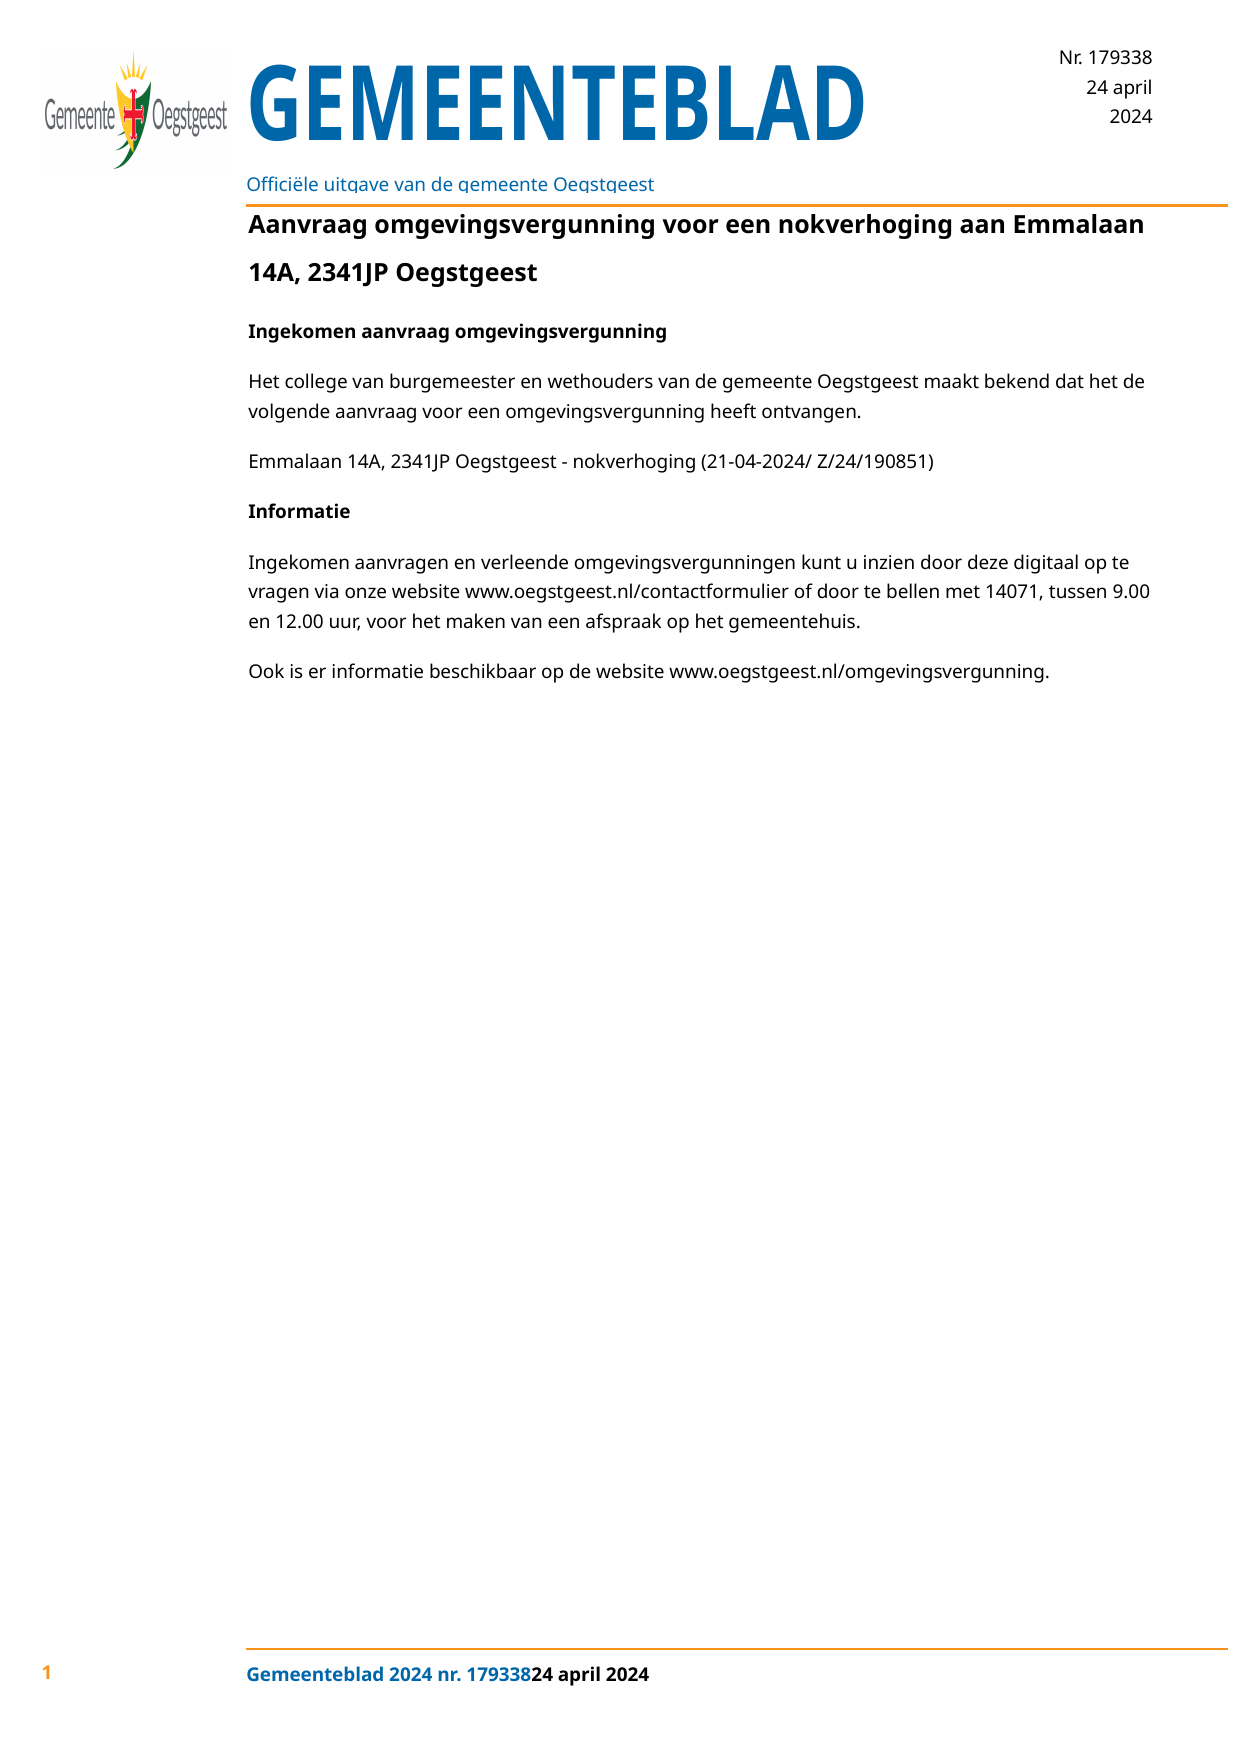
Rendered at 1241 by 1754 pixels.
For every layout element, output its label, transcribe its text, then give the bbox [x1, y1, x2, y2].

text Aanvraag omgevingsvergunning voor een nokverhoging aan Emmalaan 14A, 2341JP Oegstgeest [248, 207, 1152, 288]
picture [41, 47, 231, 172]
text Het college van burgemeester en wethouders van de gemeente Oegstgeest maakt bekend dat het de volgende aanvraag voor een omgevingsvergunning heeft ontvangen. [248, 368, 1152, 424]
text Emmalaan 14A, 2341JP Oegstgeest - nokverhoging (21-04-2024/ Z/24/190851) [248, 448, 1152, 474]
text Ingekomen aanvraag omgevingsvergunning [248, 318, 1152, 344]
text Ingekomen aanvragen en verleende omgevingsvergunningen kunt u inzien door deze digitaal op te vragen via onze website www.oegstgeest.nl/contactformulier of door te bellen met 14071, tussen 9.00 en 12.00 uur, voor het maken van een afspraak op het gemeentehuis. [248, 549, 1152, 634]
text Informatie [248, 499, 1152, 524]
text Ook is er informatie beschikbaar op de website www.oegstgeest.nl/omgevingsvergunning. [248, 659, 1152, 684]
